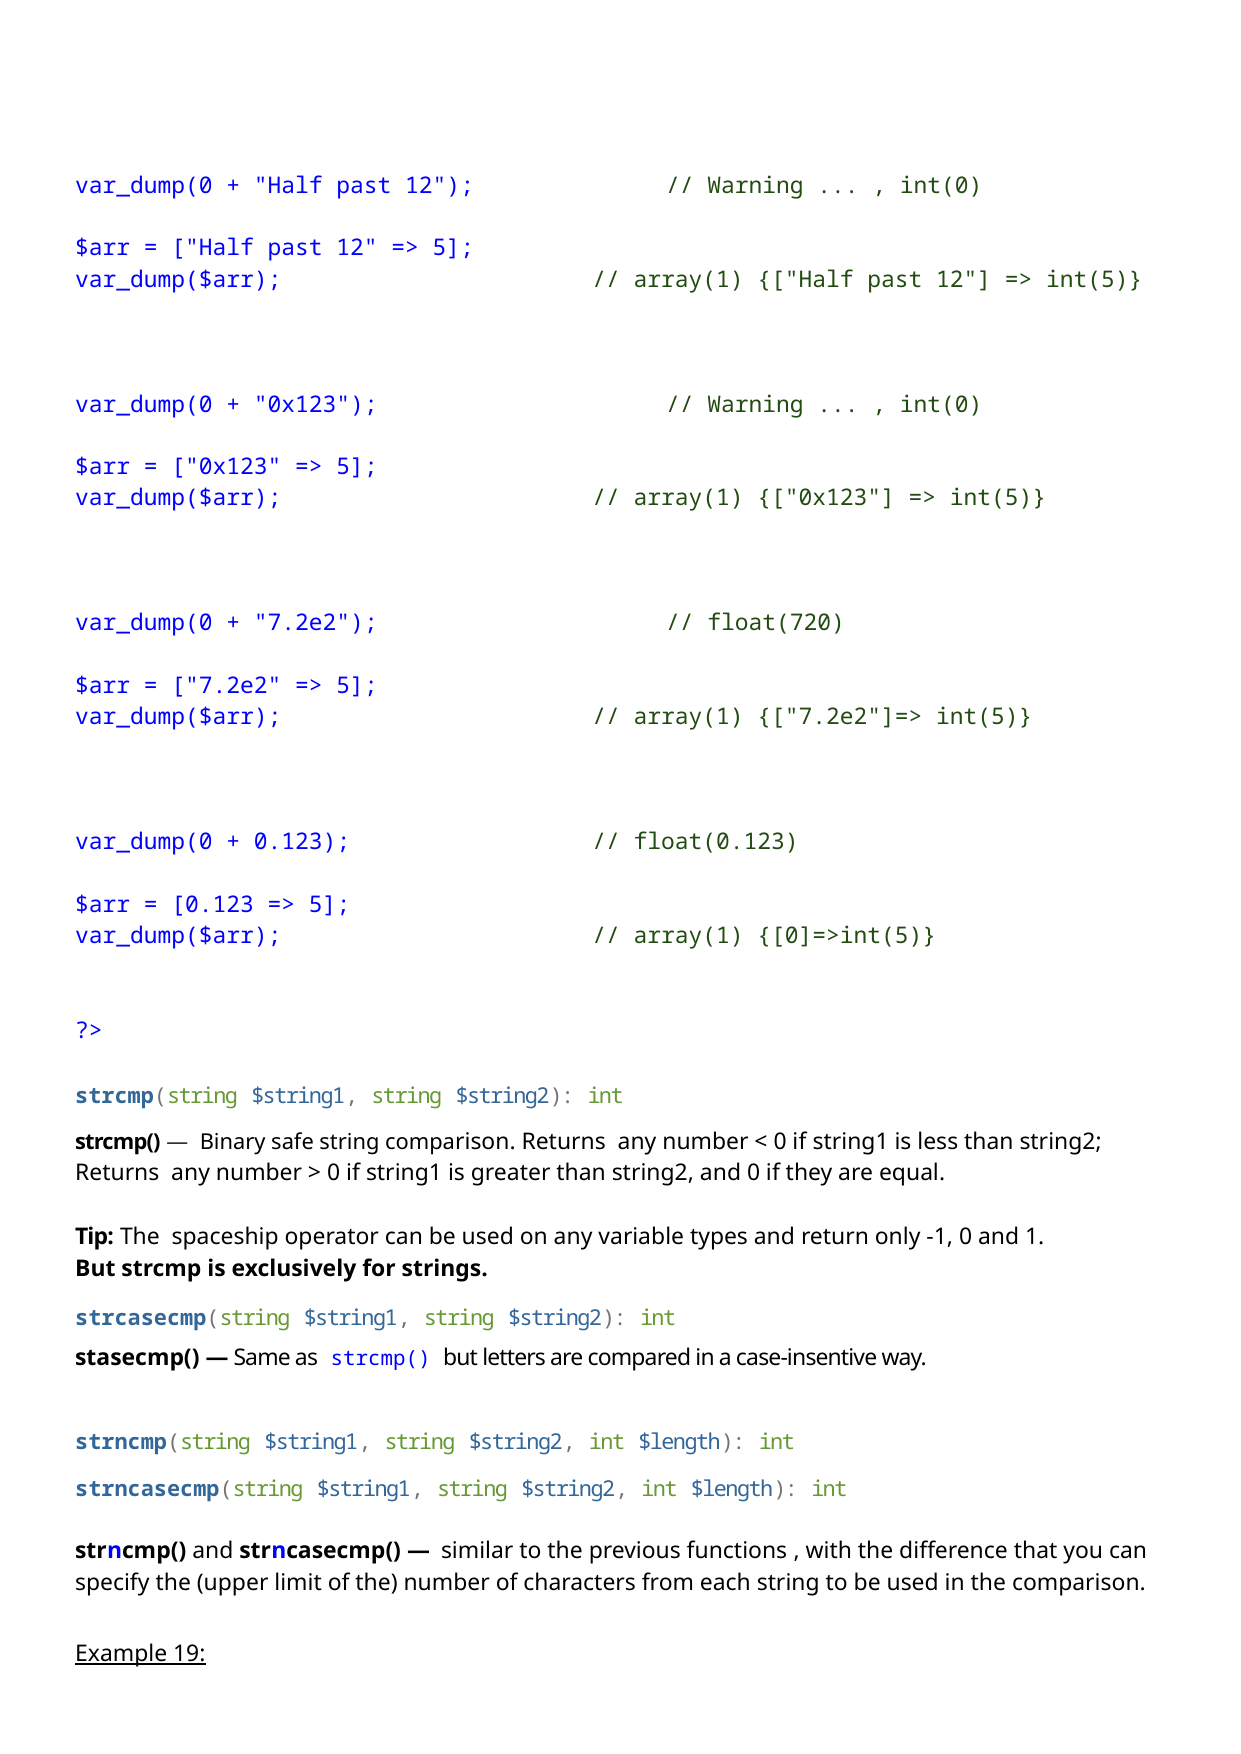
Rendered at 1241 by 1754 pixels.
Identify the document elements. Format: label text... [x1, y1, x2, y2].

text var_dump($arr); // array(1) {["0x123"] => int(5)} [75, 481, 1166, 512]
text strncmp() and strncasecmp() — similar to the previous functions , with the difference that you can specify the (upper limit of the) number of characters from each string to be used in the comparison. [75, 1534, 1166, 1597]
text var_dump(0 + 0.123); // float(0.123) [75, 825, 1166, 856]
text var_dump(0 + "7.2e2"); // float(720) [75, 606, 1166, 637]
text strncmp(string $string1, string $string2, int $length): int [75, 1424, 1166, 1456]
text Example 19: [75, 1637, 1166, 1668]
text $arr = [0.123 => 5]; [75, 887, 1166, 919]
text Tip: The spaceship operator can be used on any variable types and return only -1, 0 and 1. But strcmp is exclusively for strings. [75, 1220, 1166, 1283]
text strcmp(string $string1, string $string2): int [75, 1078, 1166, 1110]
text var_dump(0 + "Half past 12"); // Warning ... , int(0) [75, 169, 1166, 200]
text stasecmp() — Same as strcmp() but letters are compared in a case-insentive way. [75, 1341, 1166, 1372]
text $arr = ["0x123" => 5]; [75, 450, 1166, 481]
text strncasecmp(string $string1, string $string2, int $length): int [75, 1473, 1166, 1503]
text $arr = ["Half past 12" => 5]; [75, 231, 1166, 262]
text var_dump($arr); // array(1) {[0]=>int(5)} [75, 919, 1166, 950]
text var_dump($arr); // array(1) {["Half past 12"] => int(5)} [75, 262, 1166, 294]
text strcasecmp(string $string1, string $string2): int [75, 1301, 1166, 1332]
text var_dump(0 + "0x123"); // Warning ... , int(0) [75, 387, 1166, 419]
text strcmp() — Binary safe string comparison. Returns any number < 0 if string1 is less than string2; Returns any number > 0 if string1 is greater than string2, and 0 if they are equal. [75, 1125, 1166, 1187]
text $arr = ["7.2e2" => 5]; [75, 669, 1166, 700]
text var_dump($arr); // array(1) {["7.2e2"]=> int(5)} [75, 700, 1166, 731]
text ?> [75, 1014, 1166, 1046]
